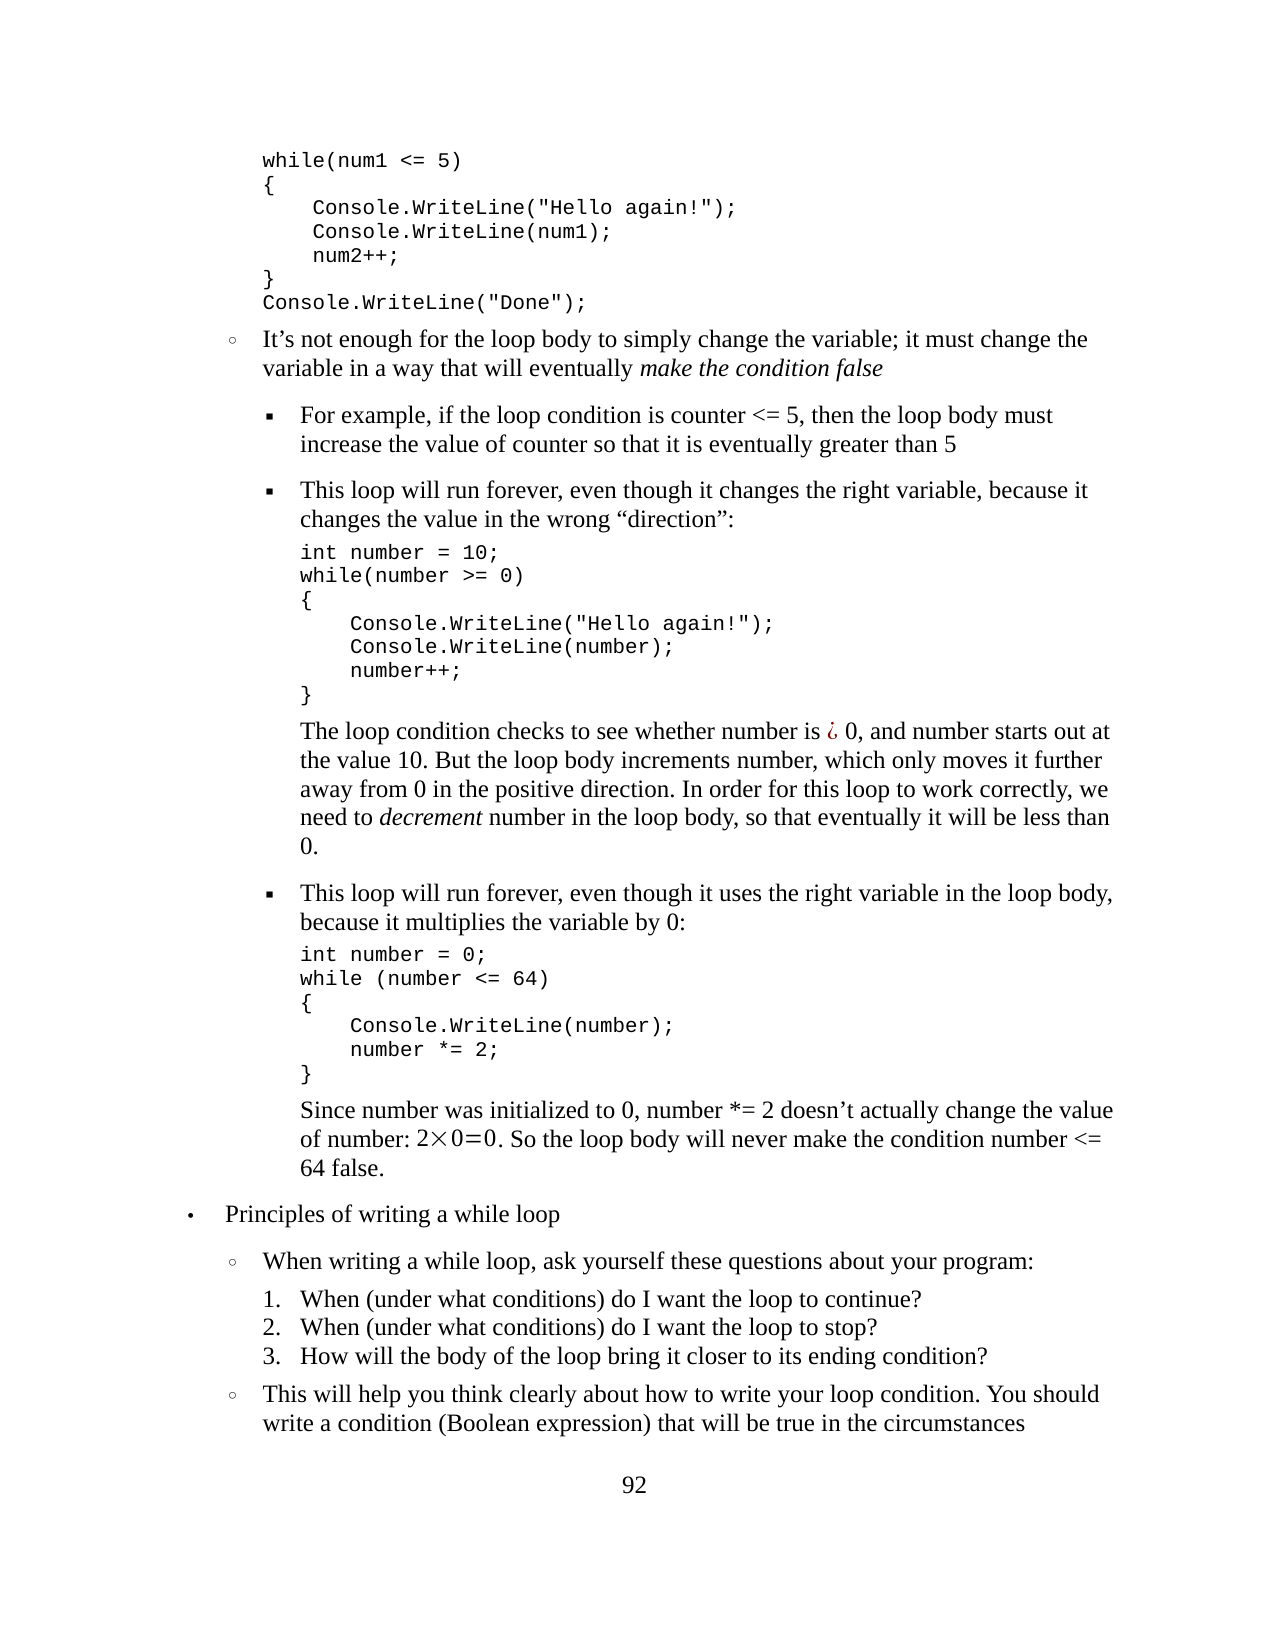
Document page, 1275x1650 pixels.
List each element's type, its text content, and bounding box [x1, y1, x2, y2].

list while (number <= 64) [262, 968, 1125, 992]
list This loop will run forever, even though it changes the right variable, because it changes the value in the wrong “direction”: [262, 475, 1125, 533]
list How will the body of the loop bring it closer to its ending condition? [262, 1341, 1125, 1370]
list Principles of writing a while loop [187, 1199, 1125, 1228]
list num2++; [225, 244, 1125, 268]
list Console.WriteLine("Done"); [225, 292, 1125, 316]
list This loop will run forever, even though it uses the right variable in the loop body, because it multiplies the variable by 0: [262, 878, 1125, 935]
list Console.WriteLine(number); [262, 636, 1125, 660]
list This will help you think clearly about how to write your loop condition. You should write a condition (Boolean expression) that will be true in the circumstances [225, 1379, 1125, 1436]
list For example, if the loop condition is counter <= 5, then the loop body must increase the value of counter so that it is eventually greater than 5 [262, 400, 1125, 457]
list Console.WriteLine("Hello again!"); [262, 613, 1125, 636]
list number++; [262, 660, 1125, 684]
list Console.WriteLine(number); [262, 1015, 1125, 1039]
list The loop condition checks to see whether number is 0, and number starts out at the value 10. But the loop body increments number, which only moves it further away from 0 in the positive direction. In order for this loop to work correctly, we need to decrement number in the loop body, so that eventually it will be less than 0. [262, 716, 1125, 860]
list } [225, 268, 1125, 292]
list int number = 10; [262, 542, 1125, 565]
list } [262, 1063, 1125, 1086]
list When (under what conditions) do I want the loop to continue? [262, 1284, 1125, 1312]
list When writing a while loop, ask yourself these questions about your program: [225, 1246, 1125, 1275]
list number *= 2; [262, 1039, 1125, 1063]
list { [225, 174, 1125, 197]
list { [262, 589, 1125, 613]
list while(num1 <= 5) [225, 150, 1125, 174]
list It’s not enough for the loop body to simply change the variable; it must change the variable in a way that will eventually make the condition false [225, 324, 1125, 382]
list Since number was initialized to 0, number *= 2 doesn’t actually change the value of number: . So the loop body will never make the condition number <= 64 false. [262, 1095, 1125, 1181]
list Console.WriteLine("Hello again!"); [225, 197, 1125, 221]
list int number = 0; [262, 944, 1125, 968]
list { [262, 992, 1125, 1015]
list When (under what conditions) do I want the loop to stop? [262, 1312, 1125, 1341]
list while(number >= 0) [262, 565, 1125, 589]
list } [262, 684, 1125, 707]
list Console.WriteLine(num1); [225, 221, 1125, 244]
